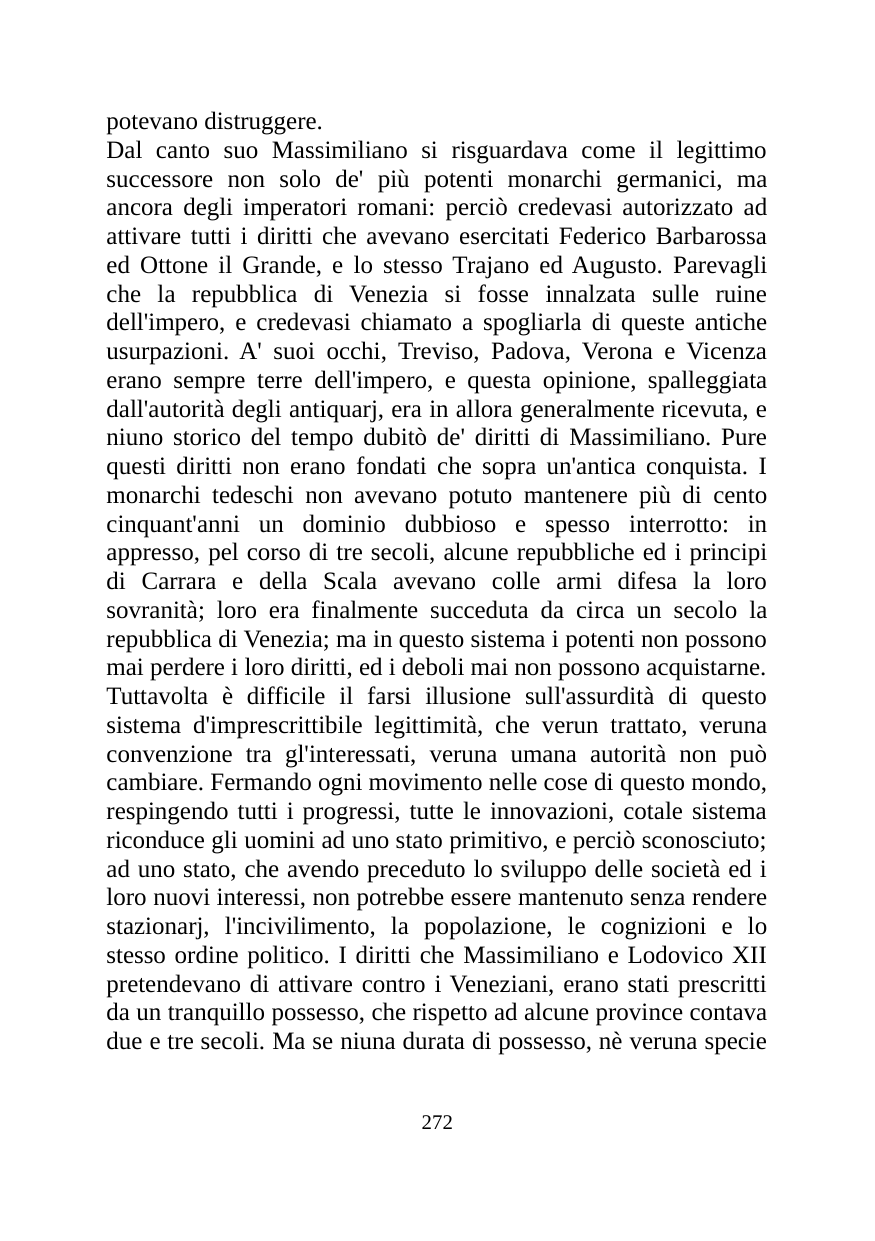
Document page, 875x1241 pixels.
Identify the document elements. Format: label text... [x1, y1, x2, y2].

text potevano distruggere. [106, 106, 768, 135]
text Dal canto suo Massimiliano si risguardava come il legittimo successore non solo de' più potenti monarchi germanici, ma ancora degli imperatori romani: perciò credevasi autorizzato ad attivare tutti i diritti che avevano esercitati Federico Barbarossa ed Ottone il Grande, e lo stesso Trajano ed Augusto. Parevagli che la repubblica di Venezia si fosse innalzata sulle ruine dell'impero, e credevasi chiamato a spogliarla di queste antiche usurpazioni. A' suoi occhi, Treviso, Padova, Verona e Vicenza erano sempre terre dell'impero, e questa opinione, spalleggiata dall'autorità degli antiquarj, era in allora generalmente ricevuta, e niuno storico del tempo dubitò de' diritti di Massimiliano. Pure questi diritti non erano fondati che sopra un'antica conquista. I monarchi tedeschi non avevano potuto mantenere più di cento cinquant'anni un dominio dubbioso e spesso interrotto: in appresso, pel corso di tre secoli, alcune repubbliche ed i principi di Carrara e della Scala avevano colle armi difesa la loro sovranità; loro era finalmente succeduta da circa un secolo la repubblica di Venezia; ma in questo sistema i potenti non possono mai perdere i loro diritti, ed i deboli mai non possono acquistarne. [106, 135, 768, 681]
text Tuttavolta è difficile il farsi illusione sull'assurdità di questo sistema d'imprescrittibile legittimità, che verun trattato, veruna convenzione tra gl'interessati, veruna umana autorità non può cambiare. Fermando ogni movimento nelle cose di questo mondo, respingendo tutti i progressi, tutte le innovazioni, cotale sistema riconduce gli uomini ad uno stato primitivo, e perciò sconosciuto; ad uno stato, che avendo preceduto lo sviluppo delle società ed i loro nuovi interessi, non potrebbe essere mantenuto senza rendere stazionarj, l'incivilimento, la popolazione, le cognizioni e lo stesso ordine politico. I diritti che Massimiliano e Lodovico XII pretendevano di attivare contro i Veneziani, erano stati prescritti da un tranquillo possesso, che rispetto ad alcune province contava due e tre secoli. Ma se niuna durata di possesso, nè veruna specie [106, 681, 768, 1055]
